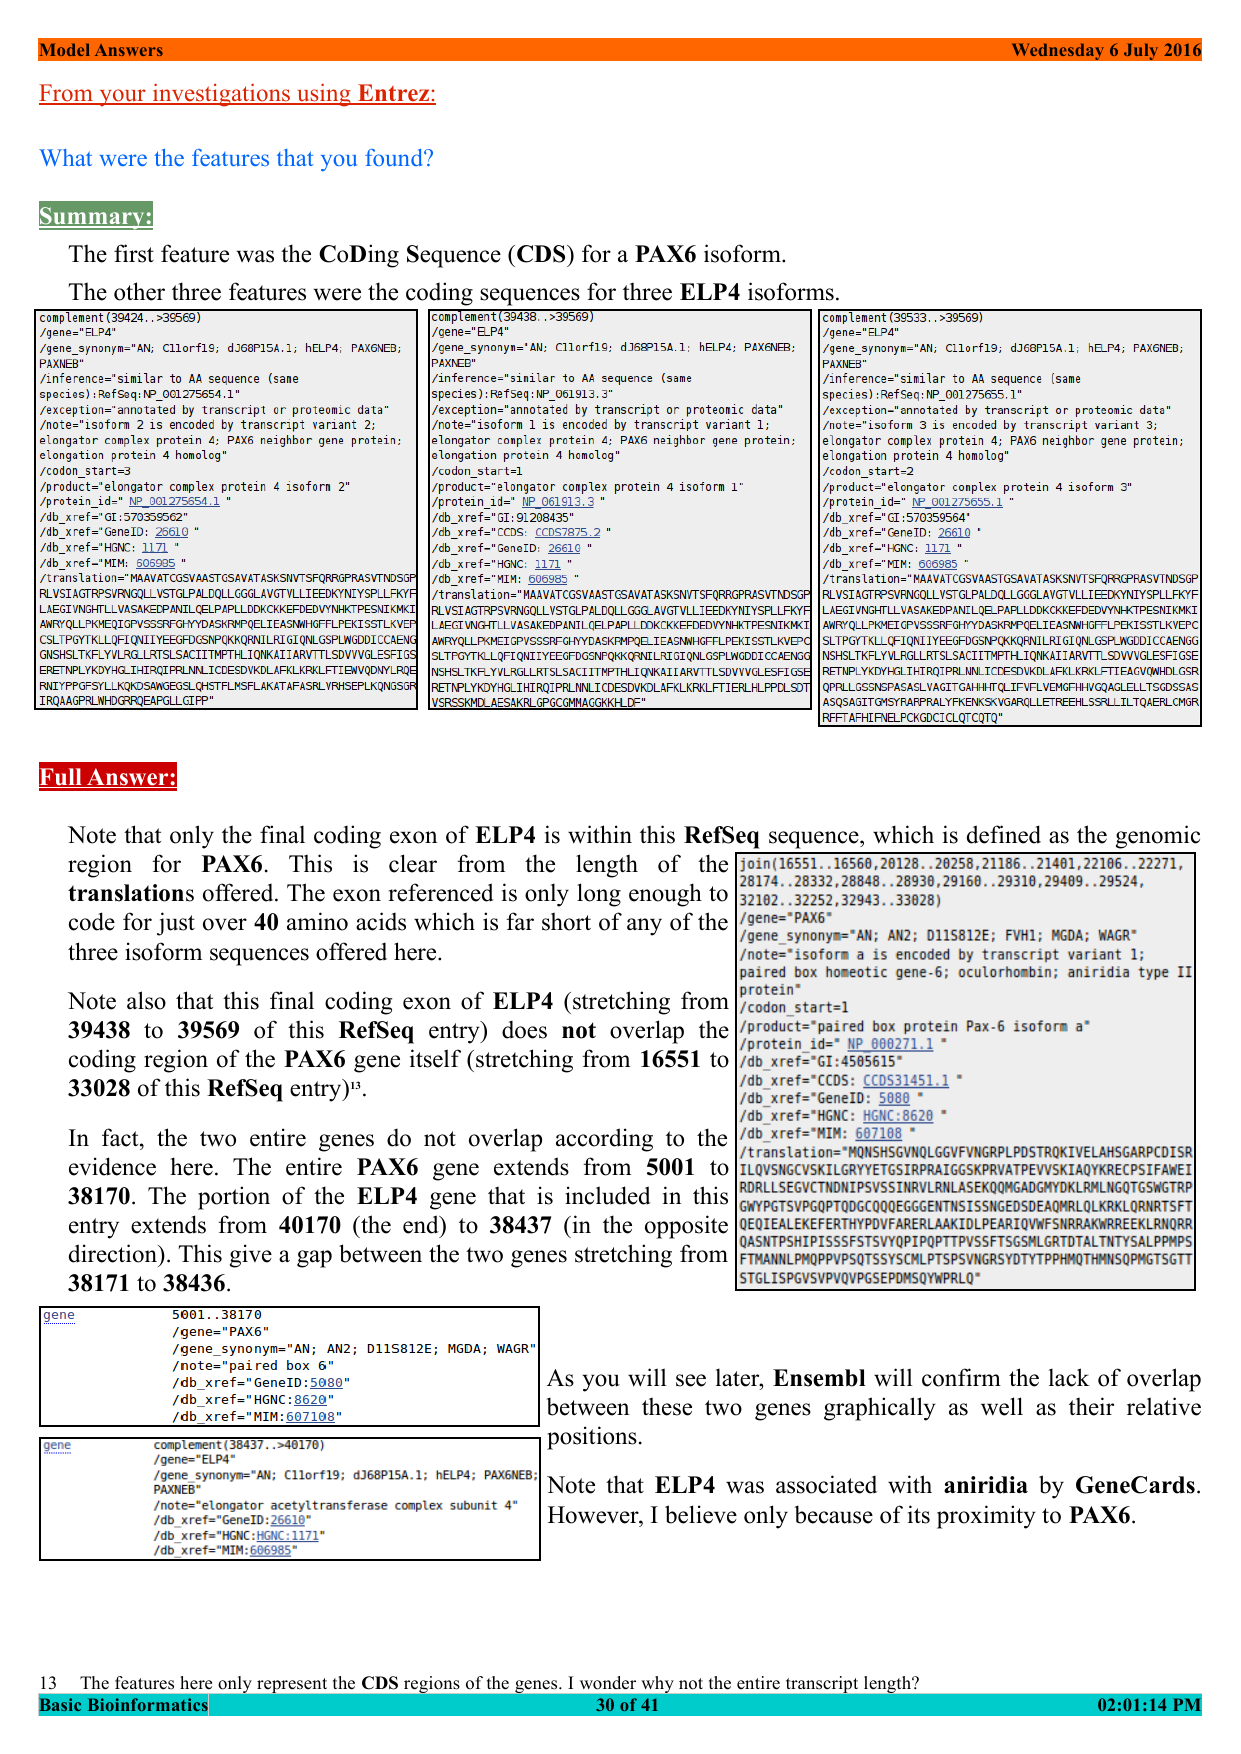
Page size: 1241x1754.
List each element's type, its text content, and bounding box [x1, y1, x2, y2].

text What were the features that you found? [38, 143, 1202, 172]
picture [820, 311, 1200, 725]
text As you will see later, Ensembl will confirm the lack of overlap between these two genes graphically as well as their relative positions. [38, 1363, 1202, 1450]
picture [430, 311, 810, 708]
text In fact, the two entire genes do not overlap according to the evidence here. The entire PAX6 gene extends from 5001 to 38170. The portion of the ELP4 gene that is included in this entry extends from 40170 (the end) to 38437 (in the opposite direction). This give a gap between the two genes stretching from 38171 to 38436. [68, 1123, 1202, 1297]
picture [41, 1308, 538, 1425]
text Full Answer: [38, 762, 1202, 791]
text The first feature was the CoDing Sequence (CDS) for a PAX6 isoform. [68, 239, 1202, 268]
text Note that only the final coding exon of ELP4 is within this RefSeq sequence, which is defined as the genomic region for PAX6. This is clear from the length of the translations offered. The exon referenced is only long enough to code for just over 40 amino acids which is far short of any of the three isoform sequences offered here. [68, 820, 1202, 965]
text From your investigations using Entrez: [38, 78, 1202, 107]
picture [36, 311, 416, 708]
text The other three features were the coding sequences for three ELP4 isoforms. [68, 277, 1202, 306]
picture [41, 1439, 539, 1559]
text Note also that this final coding exon of ELP4 (stretching from 39438 to 39569 of this RefSeq entry) does not overlap the coding region of the PAX6 gene itself (stretching from 16551 to 33028 of this RefSeq entry). [68, 986, 735, 1102]
text The features here only represent the CDS regions of the genes. I wonder why not the entire transcript length? [38, 1671, 1202, 1693]
picture [737, 854, 1194, 1289]
text Note that ELP4 was associated with aniridia by GeneCards. However, I believe only because of its proximity to PAX6. [541, 1470, 1202, 1528]
text Summary: [38, 201, 1202, 230]
